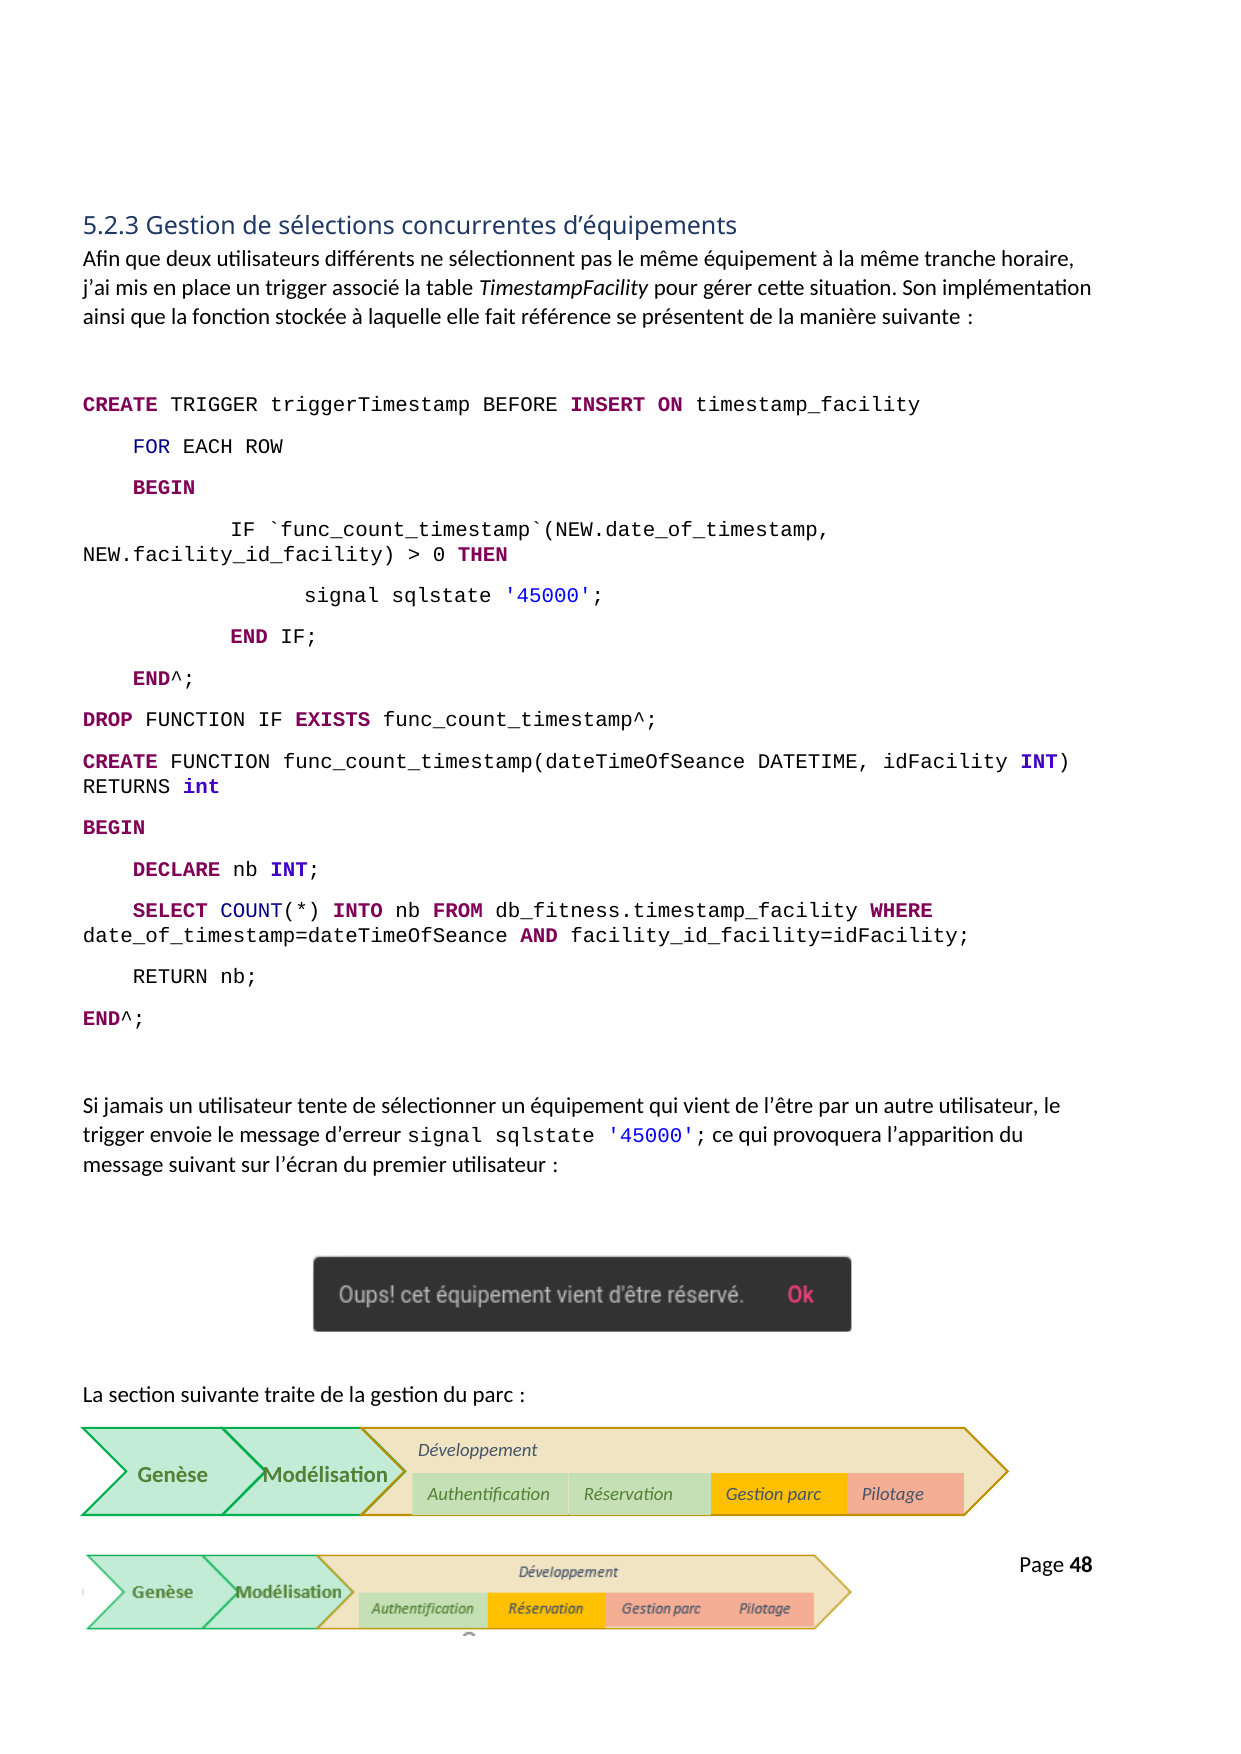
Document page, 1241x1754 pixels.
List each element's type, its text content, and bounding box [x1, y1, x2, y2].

text END^; [83, 1008, 1092, 1031]
text DECLARE nb INT; [83, 859, 1092, 882]
text FOR EACH ROW [83, 436, 1092, 459]
text CREATE TRIGGER triggerTimestamp BEFORE INSERT ON timestamp_facility [83, 394, 1092, 418]
text SELECT COUNT(*) INTO nb FROM db_fitness.timestamp_facility WHERE date_of_timestamp=dateTimeOfSeance AND facility_id_facility=idFacility; [83, 900, 1092, 948]
text La section suivante traite de la gestion du parc : [83, 1380, 1092, 1408]
text END^; [83, 668, 1092, 692]
text IF `func_count_timestamp`(NEW.date_of_timestamp, NEW.facility_id_facility) > 0 THEN [83, 519, 1092, 567]
text DROP FUNCTION IF EXISTS func_count_timestamp^; [83, 709, 1092, 733]
text RETURN nb; [83, 966, 1092, 990]
text Si jamais un utilisateur tente de sélectionner un équipement qui vient de l’être par un autre utilisateur, le trigger envoie le message d’erreur signal sqlstate '45000'; ce qui provoquera l’apparition du message suivant sur l’écran du premier utilisateur : [83, 1091, 1092, 1178]
subtitle 5.2.3 Gestion de sélections concurrentes d’équipements [83, 208, 1092, 242]
text signal sqlstate '45000'; [83, 585, 1092, 609]
text BEGIN [83, 817, 1092, 841]
text END IF; [83, 627, 1092, 650]
text Afin que deux utilisateurs différents ne sélectionnent pas le même équipement à la même tranche horaire, j’ai mis en place un trigger associé la table TimestampFacility pour gérer cette situation. Son implémentation ainsi que la fonction stockée à laquelle elle fait référence se présentent de la manière suivante : [83, 244, 1092, 330]
text CREATE FUNCTION func_count_timestamp(dateTimeOfSeance DATETIME, idFacility INT) RETURNS int [83, 751, 1092, 799]
text BEGIN [83, 477, 1092, 501]
